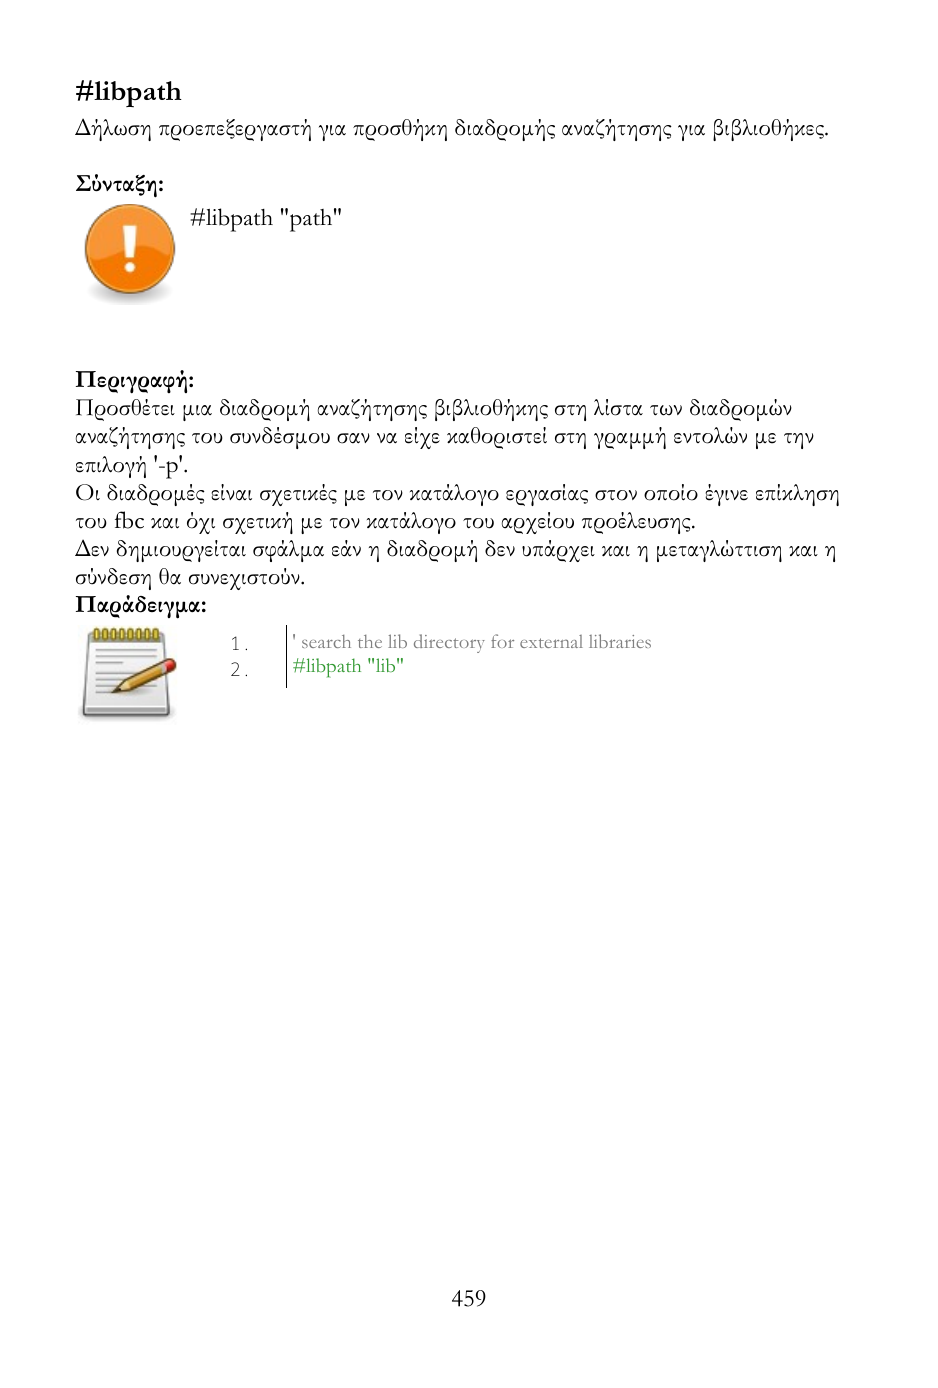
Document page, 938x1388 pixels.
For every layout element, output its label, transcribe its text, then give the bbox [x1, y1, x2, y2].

text Δεν δημιουργείται σφάλμα εάν η διαδρομή δεν υπάρχει και η μεταγλώττιση και η σύνδεση θα συνεχιστούν. [75, 535, 862, 591]
text Παράδειγμα: [75, 591, 862, 619]
text Οι διαδρομές είναι σχετικές με τον κατάλογο εργασίας στον οποίο έγινε επίκληση του fbc και όχι σχετική με τον κατάλογο του αρχείου προέλευσης. [75, 479, 862, 535]
table_header #libpath "path" [184, 199, 863, 338]
table_header ' search the lib directory for external libraries #libpath "lib" [287, 625, 857, 687]
picture [77, 625, 178, 725]
table_header [75, 619, 180, 752]
text Σύνταξη: [75, 170, 862, 198]
picture [79, 204, 180, 305]
subtitle #libpath [75, 75, 862, 108]
table_header [180, 619, 863, 752]
table_header [186, 625, 286, 687]
text Περιγραφή: [75, 366, 862, 394]
text Προσθέτει μια διαδρομή αναζήτησης βιβλιοθήκης στη λίστα των διαδρομών αναζήτησης του συνδέσμου σαν να είχε καθοριστεί στη γραμμή εντολών με την επιλογή '-p'. [75, 394, 862, 479]
text Δήλωση προεπεξεργαστή για προσθήκη διαδρομής αναζήτησης για βιβλιοθήκες. [75, 114, 862, 142]
table_header [75, 199, 183, 338]
